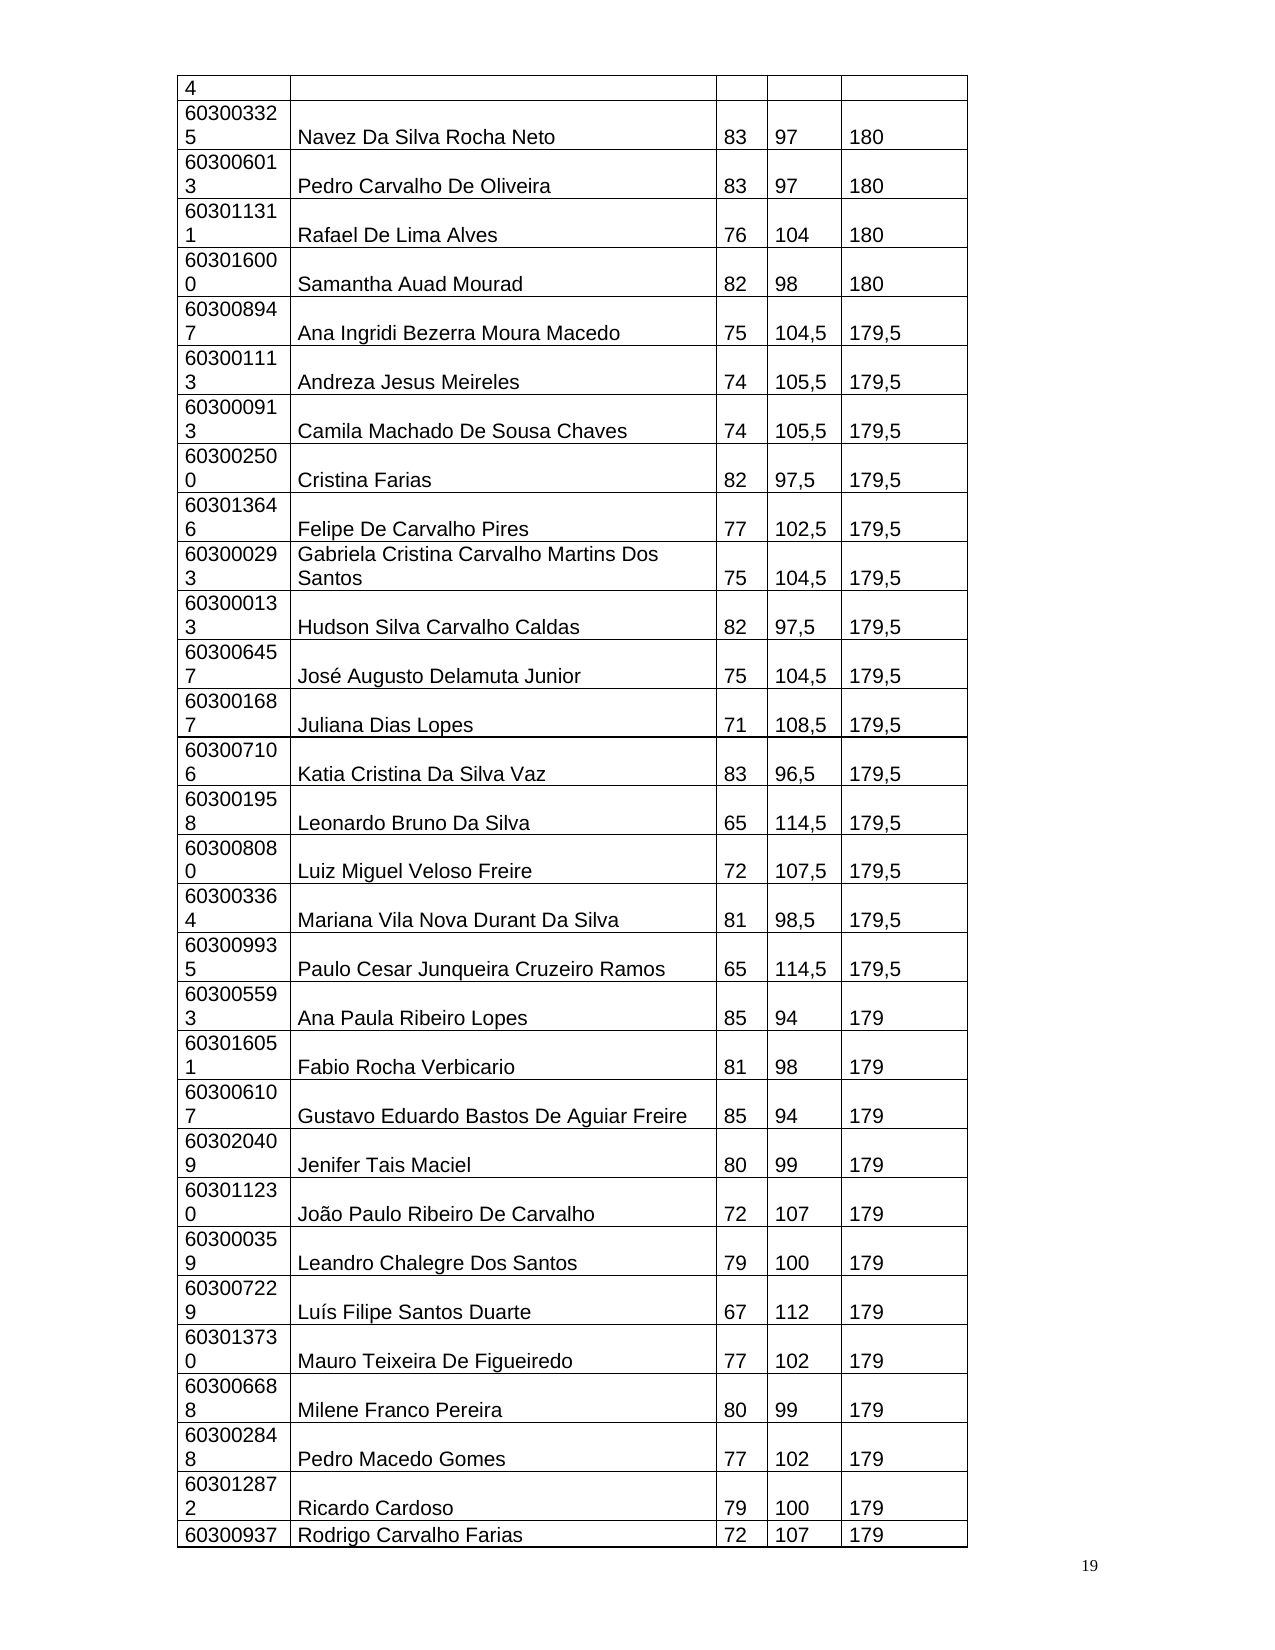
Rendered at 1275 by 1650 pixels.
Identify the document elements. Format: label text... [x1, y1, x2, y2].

table_cell 603012872 [178, 1472, 290, 1520]
table_cell 65 [717, 786, 767, 834]
table_cell 179,5 [842, 933, 967, 981]
table_cell 179,5 [842, 297, 967, 345]
table_cell Ricardo Cardoso [291, 1472, 716, 1520]
table_cell José Augusto Delamuta Junior [291, 640, 716, 687]
table_cell 179 [842, 1374, 967, 1422]
table_cell [842, 76, 967, 100]
table_cell 108,5 [768, 689, 841, 736]
table_cell 179,5 [842, 689, 967, 736]
table_cell 77 [717, 1423, 767, 1471]
table_cell 72 [717, 1521, 767, 1546]
table_cell 603020409 [178, 1129, 290, 1177]
table_cell Mariana Vila Nova Durant Da Silva [291, 884, 716, 932]
table_cell 79 [717, 1227, 767, 1275]
table_cell 179 [842, 982, 967, 1030]
table_cell Hudson Silva Carvalho Caldas [291, 591, 716, 638]
table_cell 79 [717, 1472, 767, 1520]
table_cell 82 [717, 591, 767, 638]
table_cell Luiz Miguel Veloso Freire [291, 835, 716, 883]
table_cell 179 [842, 1472, 967, 1520]
table_cell 85 [717, 982, 767, 1030]
table_cell 179,5 [842, 493, 967, 541]
table_cell 603011230 [178, 1178, 290, 1226]
table_cell 603006457 [178, 640, 290, 687]
table_cell 82 [717, 248, 767, 296]
table_cell 179 [842, 1276, 967, 1324]
table_cell Rafael De Lima Alves [291, 199, 716, 247]
table_cell 179,5 [842, 395, 967, 443]
table_cell Pedro Macedo Gomes [291, 1423, 716, 1471]
table_cell 102 [768, 1325, 841, 1373]
table_cell Juliana Dias Lopes [291, 689, 716, 736]
table_cell 82 [717, 444, 767, 492]
table_cell João Paulo Ribeiro De Carvalho [291, 1178, 716, 1226]
table_cell 94 [768, 982, 841, 1030]
table_cell 603000133 [178, 591, 290, 638]
table_cell 75 [717, 542, 767, 589]
table_cell Gustavo Eduardo Bastos De Aguiar Freire [291, 1080, 716, 1128]
table_cell 72 [717, 1178, 767, 1226]
table_cell 603013646 [178, 493, 290, 541]
table_cell 603009935 [178, 933, 290, 981]
table_cell 107 [768, 1178, 841, 1226]
table_cell 67 [717, 1276, 767, 1324]
table_cell 107,5 [768, 835, 841, 883]
table_cell Mauro Teixeira De Figueiredo [291, 1325, 716, 1373]
table_cell 97,5 [768, 444, 841, 492]
table_cell Gabriela Cristina Carvalho Martins Dos Santos [291, 542, 716, 589]
table_cell Leandro Chalegre Dos Santos [291, 1227, 716, 1275]
table_cell 97 [768, 150, 841, 198]
table_cell Samantha Auad Mourad [291, 248, 716, 296]
table_cell 100 [768, 1472, 841, 1520]
table_cell 77 [717, 1325, 767, 1373]
table_cell 603000913 [178, 395, 290, 443]
table_cell 65 [717, 933, 767, 981]
table_cell 179,5 [842, 444, 967, 492]
table_cell 179,5 [842, 591, 967, 638]
table_cell 603001687 [178, 689, 290, 736]
table_cell Jenifer Tais Maciel [291, 1129, 716, 1177]
table_cell 180 [842, 101, 967, 149]
table_cell 603002500 [178, 444, 290, 492]
table_cell 98,5 [768, 884, 841, 932]
table_cell 603001958 [178, 786, 290, 834]
table_cell 603006688 [178, 1374, 290, 1422]
table_cell 74 [717, 346, 767, 394]
table_cell 83 [717, 150, 767, 198]
table_cell 80 [717, 1129, 767, 1177]
table_cell Navez Da Silva Rocha Neto [291, 101, 716, 149]
table_cell Andreza Jesus Meireles [291, 346, 716, 394]
table_cell 81 [717, 884, 767, 932]
table_cell 179,5 [842, 346, 967, 394]
table_cell 80 [717, 1374, 767, 1422]
table_cell 603000293 [178, 542, 290, 589]
table_cell 180 [842, 248, 967, 296]
table_cell 105,5 [768, 346, 841, 394]
table_cell 179 [842, 1031, 967, 1079]
table_cell 97 [768, 101, 841, 149]
table_cell 107 [768, 1521, 841, 1546]
table_cell 71 [717, 689, 767, 736]
table_cell 179,5 [842, 786, 967, 834]
table_cell 83 [717, 738, 767, 785]
table_cell 74 [717, 395, 767, 443]
table_cell Felipe De Carvalho Pires [291, 493, 716, 541]
table_cell 179 [842, 1227, 967, 1275]
table_cell 96,5 [768, 738, 841, 785]
table_cell 179,5 [842, 640, 967, 687]
table_cell 83 [717, 101, 767, 149]
table_cell Paulo Cesar Junqueira Cruzeiro Ramos [291, 933, 716, 981]
table_cell 60300937 [178, 1521, 290, 1546]
table_cell 105,5 [768, 395, 841, 443]
table_cell 180 [842, 150, 967, 198]
table_cell Fabio Rocha Verbicario [291, 1031, 716, 1079]
table_cell 603007106 [178, 738, 290, 785]
table_cell 603007229 [178, 1276, 290, 1324]
table_cell 104 [768, 199, 841, 247]
table_cell 179 [842, 1325, 967, 1373]
table_cell 94 [768, 1080, 841, 1128]
table_cell 603006107 [178, 1080, 290, 1128]
table_cell 603002848 [178, 1423, 290, 1471]
table_cell 99 [768, 1129, 841, 1177]
table_cell 104,5 [768, 542, 841, 589]
table_cell 603001113 [178, 346, 290, 394]
table_cell 603008947 [178, 297, 290, 345]
table_cell 75 [717, 297, 767, 345]
table_cell 179 [842, 1080, 967, 1128]
table_cell 179 [842, 1521, 967, 1546]
table_cell 102,5 [768, 493, 841, 541]
table_cell Ana Ingridi Bezerra Moura Macedo [291, 297, 716, 345]
table_cell 179 [842, 1178, 967, 1226]
table_cell 603013730 [178, 1325, 290, 1373]
table_cell 603003325 [178, 101, 290, 149]
table_cell [768, 76, 841, 100]
table_cell 603006013 [178, 150, 290, 198]
table_cell Katia Cristina Da Silva Vaz [291, 738, 716, 785]
table_cell Luís Filipe Santos Duarte [291, 1276, 716, 1324]
table_cell 99 [768, 1374, 841, 1422]
table_cell Camila Machado De Sousa Chaves [291, 395, 716, 443]
table_cell 97,5 [768, 591, 841, 638]
table_cell Rodrigo Carvalho Farias [291, 1521, 716, 1546]
table_cell 81 [717, 1031, 767, 1079]
table_cell Pedro Carvalho De Oliveira [291, 150, 716, 198]
table_cell 179 [842, 1423, 967, 1471]
table_cell Milene Franco Pereira [291, 1374, 716, 1422]
table_cell 179,5 [842, 542, 967, 589]
table_cell 179,5 [842, 738, 967, 785]
table_cell 98 [768, 248, 841, 296]
table_cell Leonardo Bruno Da Silva [291, 786, 716, 834]
table_cell 85 [717, 1080, 767, 1128]
table_cell 603008080 [178, 835, 290, 883]
table_cell 72 [717, 835, 767, 883]
table_cell 603011311 [178, 199, 290, 247]
table_cell 100 [768, 1227, 841, 1275]
table_cell 112 [768, 1276, 841, 1324]
table_cell 104,5 [768, 297, 841, 345]
table_cell Cristina Farias [291, 444, 716, 492]
table_cell 77 [717, 493, 767, 541]
table_cell 179,5 [842, 835, 967, 883]
table_cell 603000359 [178, 1227, 290, 1275]
table_cell 4 [178, 76, 290, 100]
table_cell [717, 76, 767, 100]
table_cell 603016000 [178, 248, 290, 296]
table_cell 179 [842, 1129, 967, 1177]
table_cell Ana Paula Ribeiro Lopes [291, 982, 716, 1030]
table_cell 76 [717, 199, 767, 247]
table_cell 114,5 [768, 933, 841, 981]
table_cell 603016051 [178, 1031, 290, 1079]
table_cell 75 [717, 640, 767, 687]
table_cell 102 [768, 1423, 841, 1471]
table_cell [291, 76, 716, 100]
table_cell 114,5 [768, 786, 841, 834]
table_cell 104,5 [768, 640, 841, 687]
table_cell 180 [842, 199, 967, 247]
table_cell 603003364 [178, 884, 290, 932]
table_cell 603005593 [178, 982, 290, 1030]
table_cell 179,5 [842, 884, 967, 932]
table_cell 98 [768, 1031, 841, 1079]
